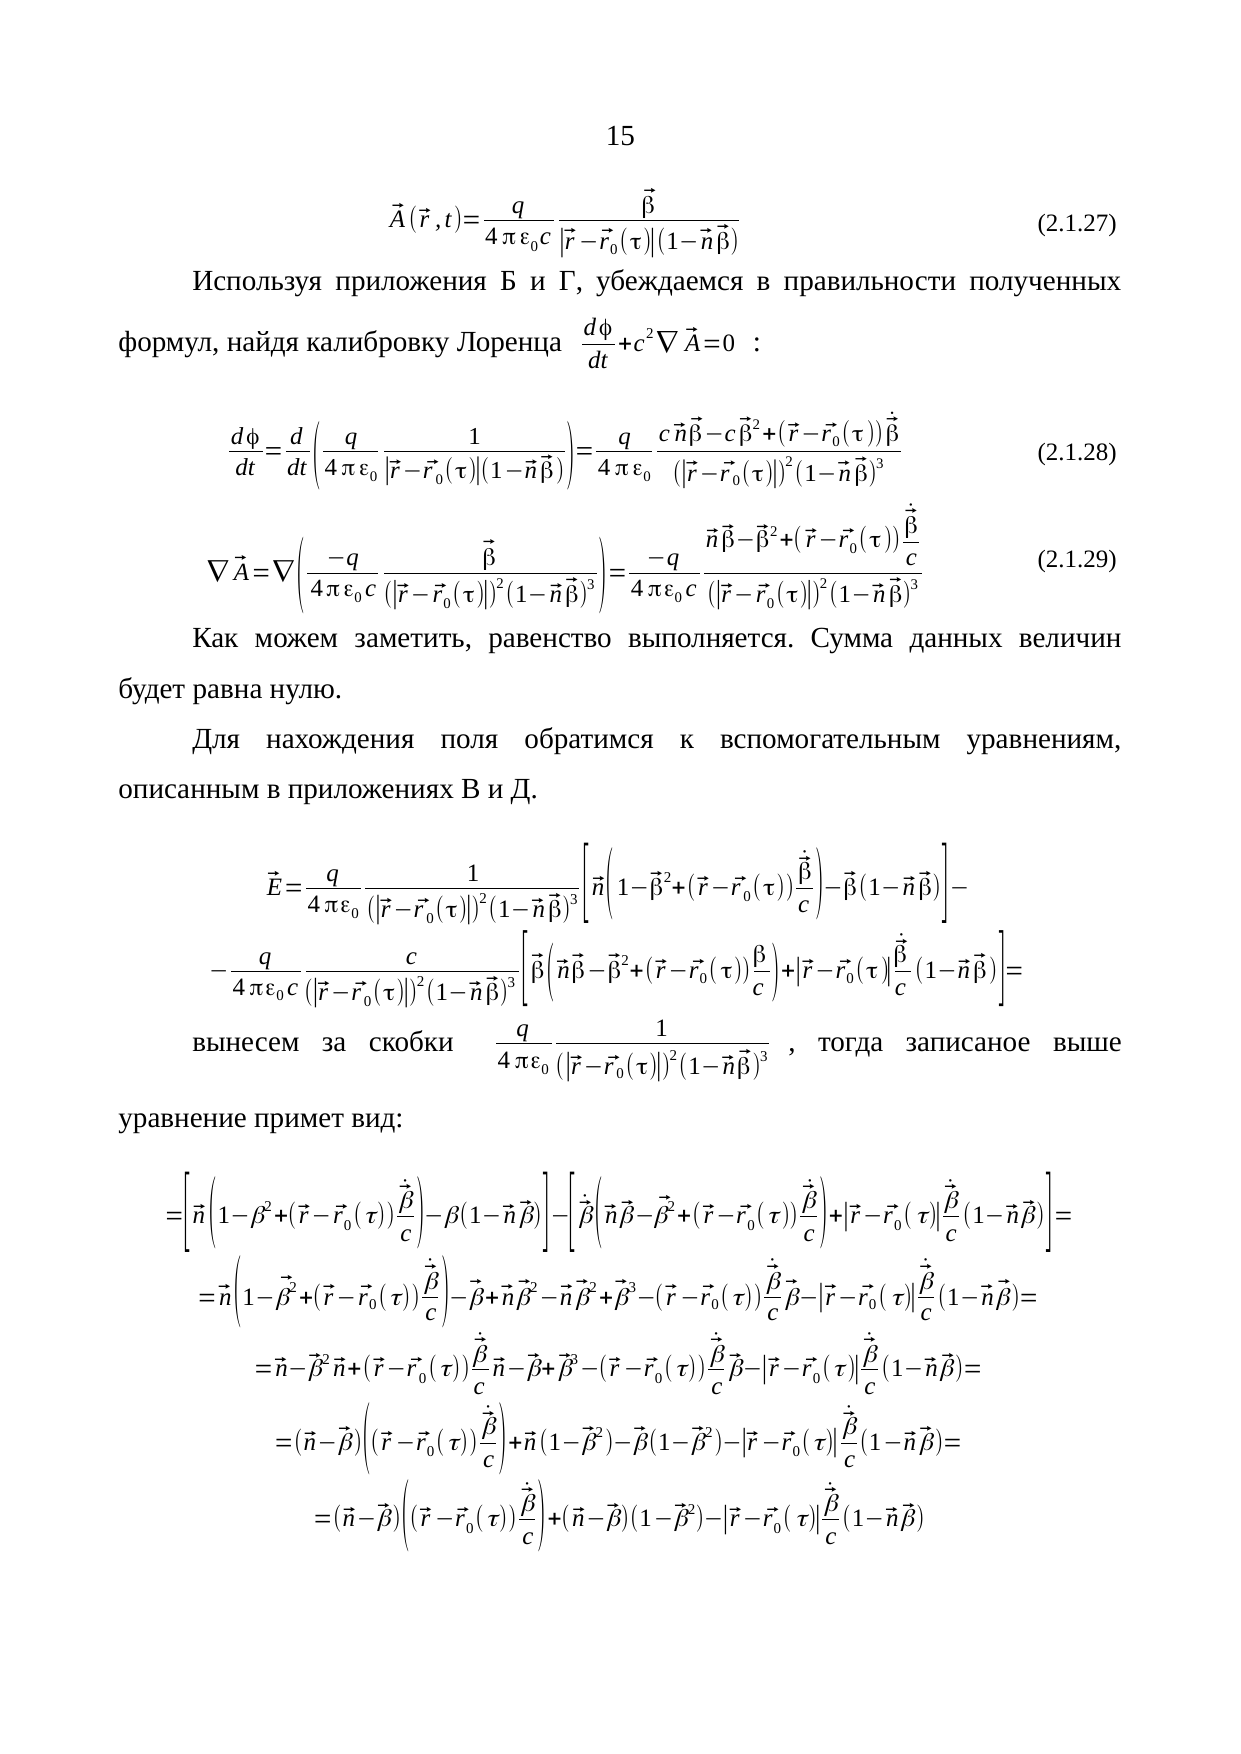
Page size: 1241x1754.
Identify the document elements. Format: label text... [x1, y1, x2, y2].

table_header [118, 1165, 1116, 1559]
table_header [1116, 1165, 1122, 1559]
text Как можем заметить, равенство выполняется. Сумма данных величин будет равна нулю. [118, 621, 1122, 704]
table_header (2.1.28) [1010, 405, 1122, 497]
table_header [118, 405, 1010, 497]
table_header [118, 181, 1010, 263]
text вынесем за скобки , тогда записаное выше уравнение примет вид: [118, 1015, 1122, 1133]
table_header (2.1.29) [1010, 497, 1122, 621]
text Используя приложения Б и Г, убеждаемся в правильности полученных формул, найдя калибровку Лоренца: [118, 263, 1122, 374]
table_header (2.1.27) [1010, 181, 1122, 263]
text Для нахождения поля обратимся к вспомогательным уравнениям, описанным в приложениях В и Д. [118, 721, 1122, 805]
table_header [118, 837, 1116, 1015]
table_header [118, 497, 1010, 621]
table_header [1116, 837, 1122, 1015]
